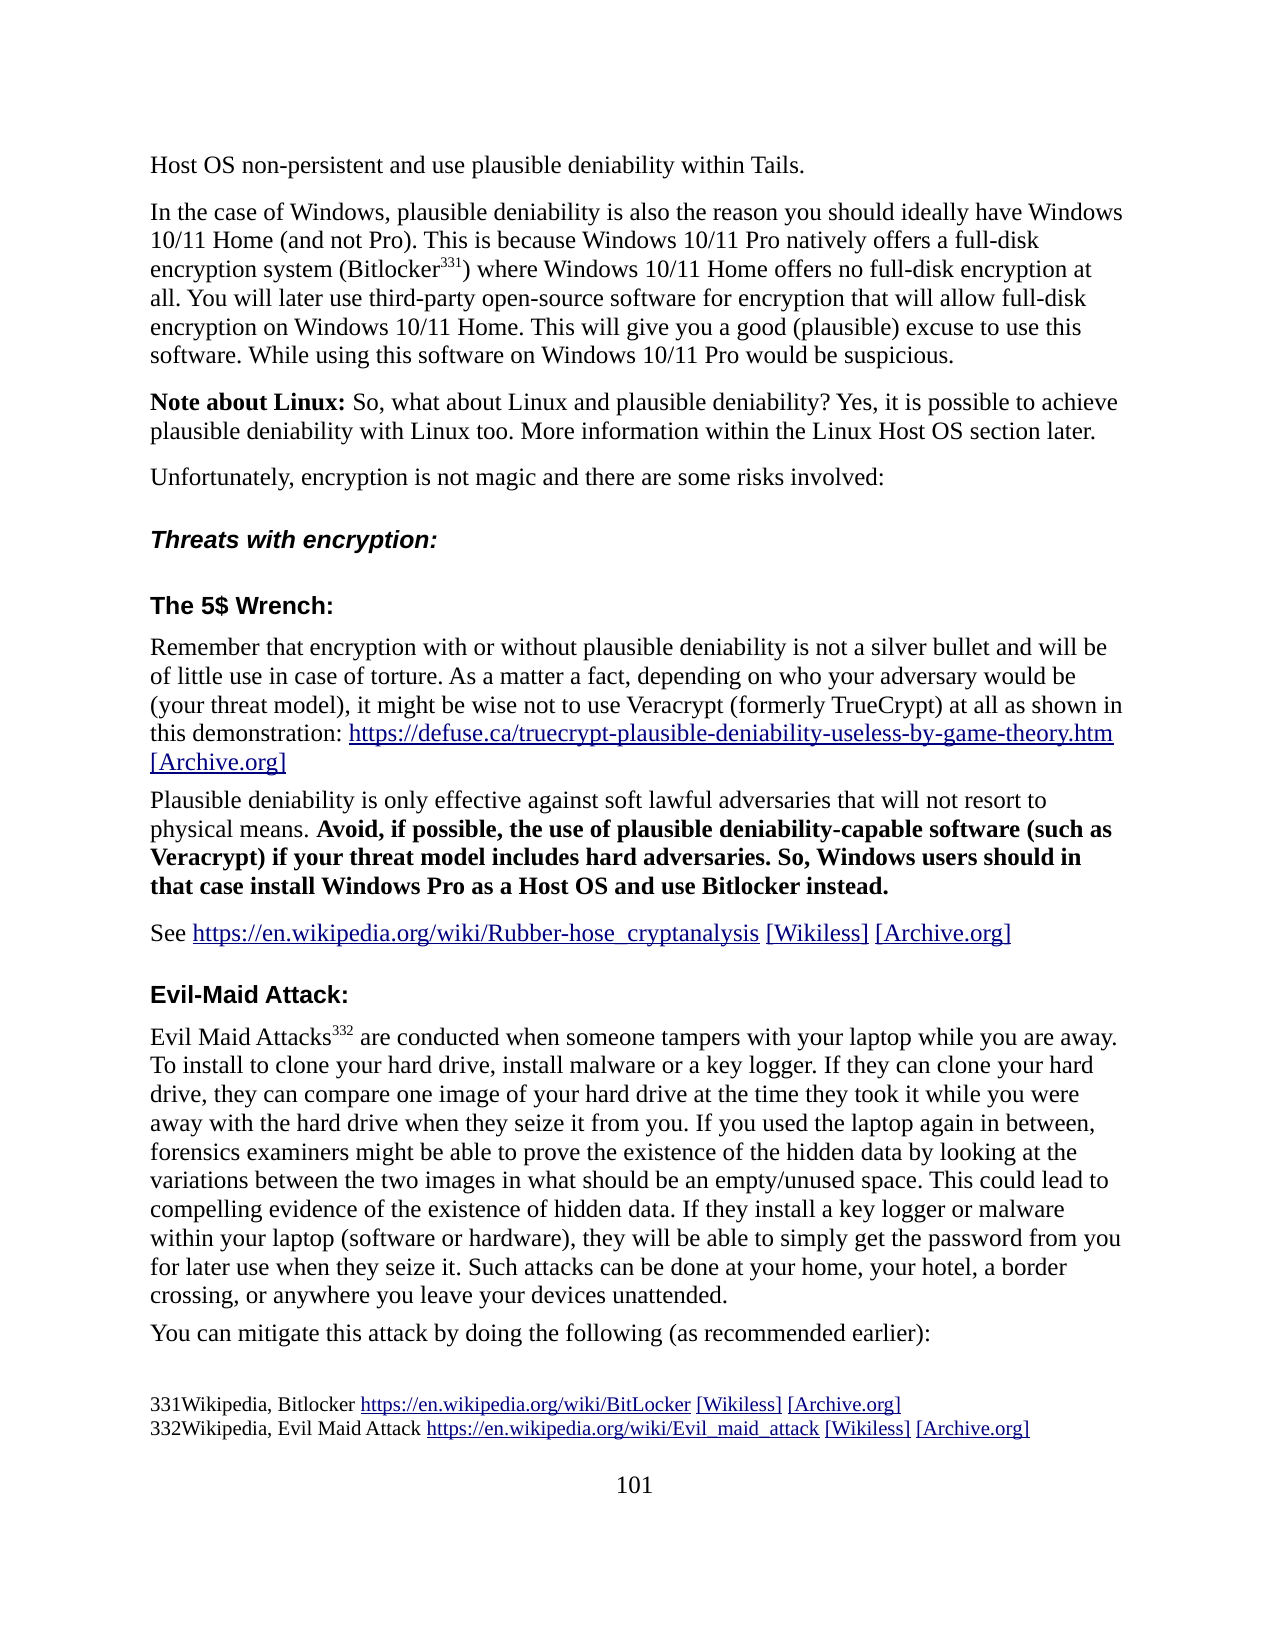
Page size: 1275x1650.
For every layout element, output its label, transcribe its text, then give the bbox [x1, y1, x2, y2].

text Remember that encryption with or without plausible deniability is not a silver bullet and will be of little use in case of torture. As a matter a fact, depending on who your adversary would be (your threat model), it might be wise not to use Veracrypt (formerly TrueCrypt) at all as shown in this demonstration: https://defuse.ca/truecrypt-plausible-deniability-useless-by-game-theory.htm [Archive.org] [150, 632, 1125, 776]
text Plausible deniability is only effective against soft lawful adversaries that will not resort to physical means. Avoid, if possible, the use of plausible deniability-capable software (such as Veracrypt) if your threat model includes hard adversaries. So, Windows users should in that case install Windows Pro as a Host OS and use Bitlocker instead. [150, 785, 1125, 900]
subtitle The 5$ Wrench: [150, 591, 1125, 620]
text In the case of Windows, plausible deniability is also the reason you should ideally have Windows 10/11 Home (and not Pro). This is because Windows 10/11 Pro natively offers a full-disk encryption system (Bitlocker) where Windows 10/11 Home offers no full-disk encryption at all. You will later use third-party open-source software for encryption that will allow full-disk encryption on Windows 10/11 Home. This will give you a good (plausible) excuse to use this software. While using this software on Windows 10/11 Pro would be suspicious. [150, 197, 1125, 369]
text You can mitigate this attack by doing the following (as recommended earlier): [150, 1318, 1125, 1347]
subtitle Threats with encryption: [150, 525, 1125, 554]
text Host OS non-persistent and use plausible deniability within Tails. [150, 150, 1125, 179]
text Unfortunately, encryption is not magic and there are some risks involved: [150, 462, 1125, 491]
subtitle Evil-Maid Attack: [150, 981, 1125, 1009]
text Wikipedia, Evil Maid Attack https://en.wikipedia.org/wiki/Evil_maid_attack [Wikiless] [Archive.org] [150, 1416, 1125, 1440]
text Wikipedia, Bitlocker https://en.wikipedia.org/wiki/BitLocker [Wikiless] [Archive.org] [150, 1392, 1125, 1416]
text Evil Maid Attacks are conducted when someone tampers with your laptop while you are away. To install to clone your hard drive, install malware or a key logger. If they can clone your hard drive, they can compare one image of your hard drive at the time they took it while you were away with the hard drive when they seize it from you. If you used the laptop again in between, forensics examiners might be able to prove the existence of the hidden data by looking at the variations between the two images in what should be an empty/unused space. This could lead to compelling evidence of the existence of hidden data. If they install a key logger or malware within your laptop (software or hardware), they will be able to simply get the password from you for later use when they seize it. Such attacks can be done at your home, your hotel, a border crossing, or anywhere you leave your devices unattended. [150, 1022, 1125, 1309]
text See https://en.wikipedia.org/wiki/Rubber-hose_cryptanalysis [Wikiless] [Archive.org] [150, 918, 1125, 947]
text Note about Linux: So, what about Linux and plausible deniability? Yes, it is possible to achieve plausible deniability with Linux too. More information within the Linux Host OS section later. [150, 387, 1125, 444]
